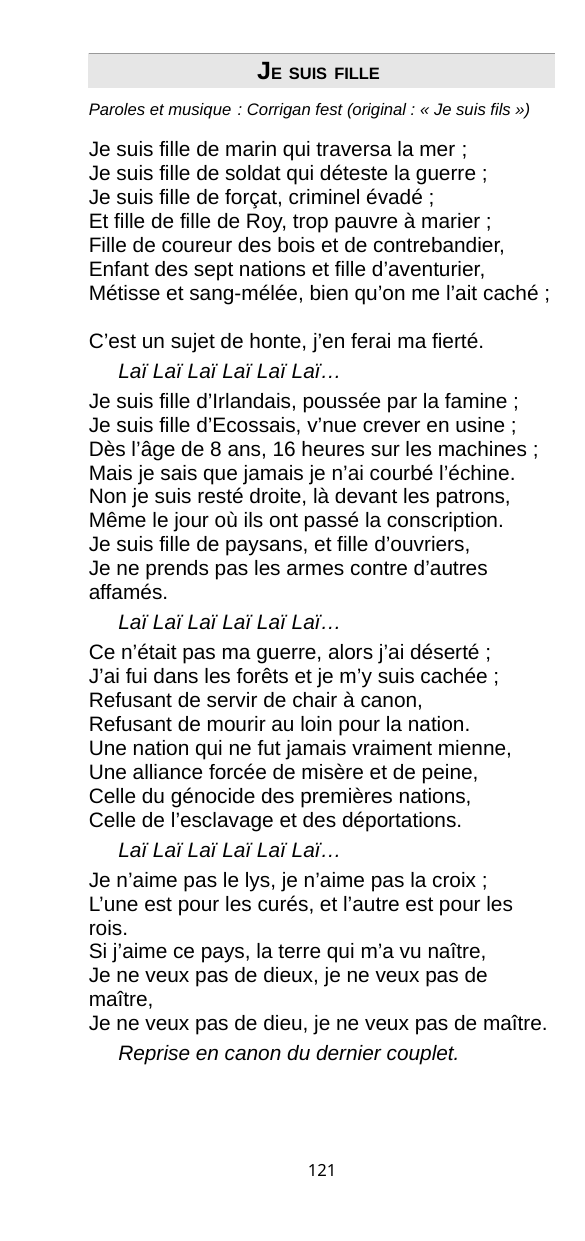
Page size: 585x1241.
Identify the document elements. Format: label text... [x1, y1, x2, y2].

text Laï Laï Laï Laï Laï Laï… [118, 838, 555, 862]
text Je suis fille d’Irlandais, poussée par la famine ; Je suis fille d’Ecossais, v’nue crever en usine ; Dès l’âge de 8 ans, 16 heures sur les machines ; Mais je sais que jamais je n’ai courbé l’échine. Non je suis resté droite, là devant les patrons, Même le jour où ils ont passé la conscription. Je suis fille de paysans, et fille d’ouvriers, Je ne prends pas les armes contre d’autres affamés. [88, 388, 555, 604]
text Laï Laï Laï Laï Laï Laï… [118, 359, 555, 383]
subtitle Je suis fille [88, 54, 555, 88]
text Paroles et musique : Corrigan fest (original : « Je suis fils ») [88, 100, 555, 119]
text Je n’aime pas le lys, je n’aime pas la croix ; L’une est pour les curés, et l’autre est pour les rois. Si j’aime ce pays, la terre qui m’a vu naître, Je ne veux pas de dieux, je ne veux pas de maître, Je ne veux pas de dieu, je ne veux pas de maître. [88, 867, 555, 1035]
text Laï Laï Laï Laï Laï Laï… [118, 610, 555, 634]
text Ce n’était pas ma guerre, alors j’ai déserté ; J’ai fui dans les forêts et je m’y suis cachée ; Refusant de servir de chair à canon, Refusant de mourir au loin pour la nation. Une nation qui ne fut jamais vraiment mienne, Une alliance forcée de misère et de peine, Celle du génocide des premières nations, Celle de l’esclavage et des déportations. [88, 640, 555, 832]
text Reprise en canon du dernier couplet. [118, 1041, 555, 1065]
text Je suis fille de marin qui traversa la mer ; Je suis fille de soldat qui déteste la guerre ; Je suis fille de forçat, criminel évadé ; Et fille de fille de Roy, trop pauvre à marier ; Fille de coureur des bois et de contrebandier, Enfant des sept nations et fille d’aventurier, Métisse et sang-mélée, bien qu’on me l’ait caché ; C’est un sujet de honte, j’en ferai ma fierté. [88, 137, 555, 353]
